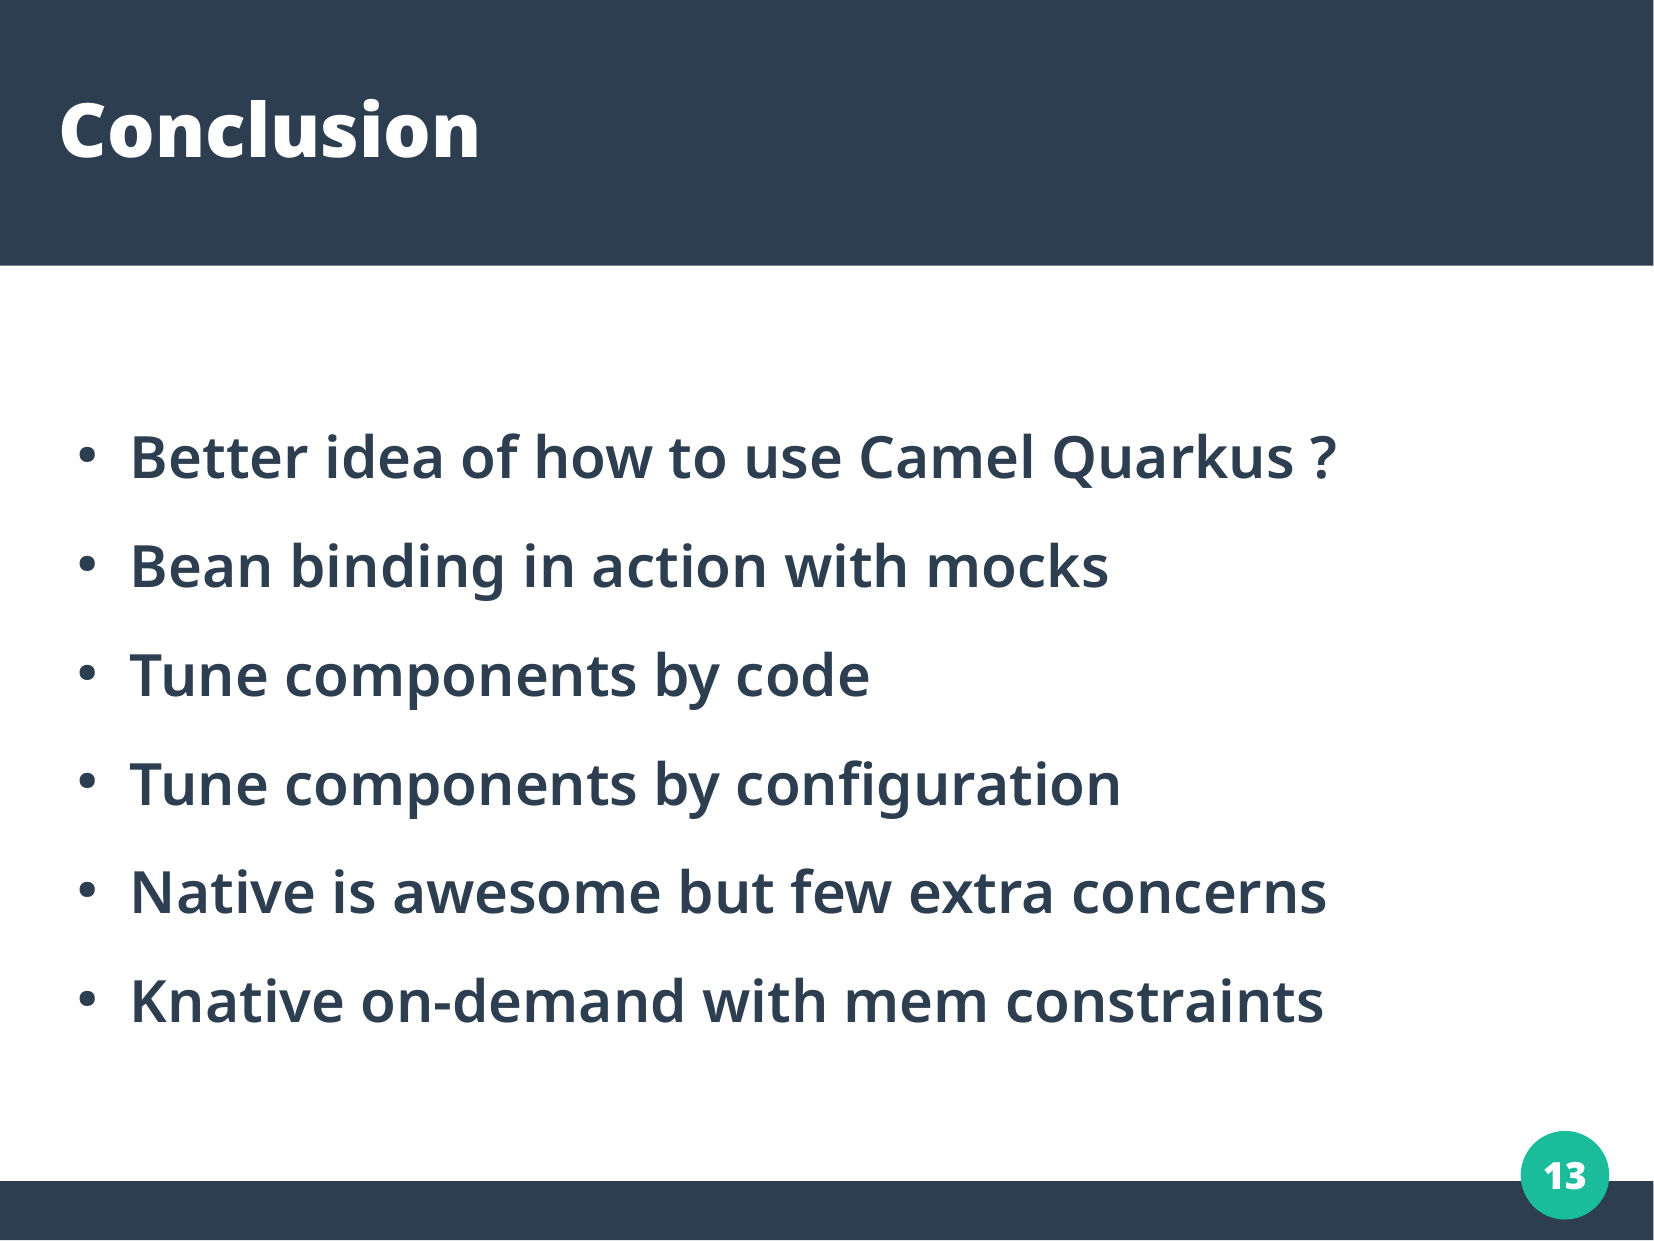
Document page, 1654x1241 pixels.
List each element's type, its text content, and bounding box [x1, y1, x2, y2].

list Better idea of how to use Camel Quarkus ? Bean binding in action with mocks Tune components by code Tune components by configuration Native is awesome but few extra concerns Knative on-demand with mem constraints [59, 324, 1595, 1152]
title Conclusion [59, 49, 1595, 207]
